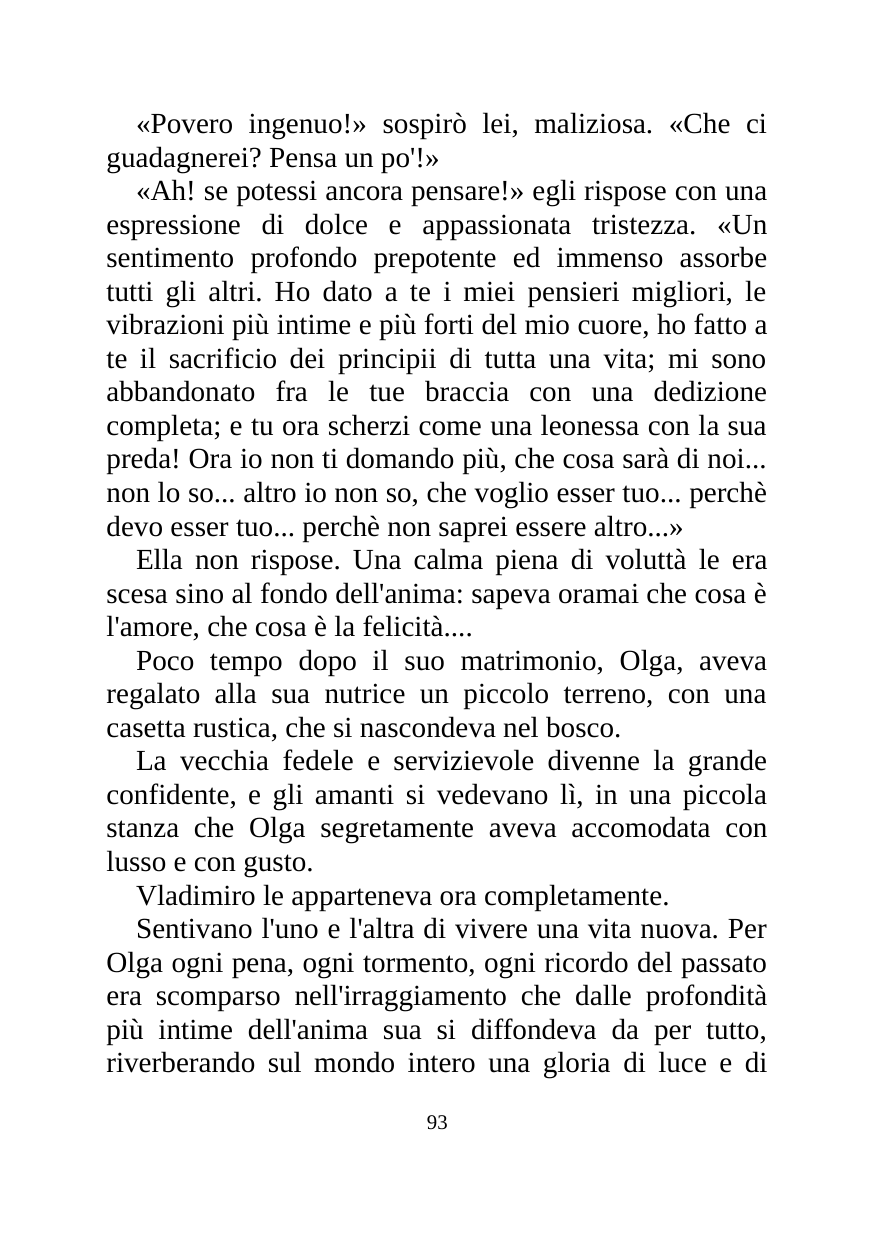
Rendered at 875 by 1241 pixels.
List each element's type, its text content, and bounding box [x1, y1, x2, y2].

text Poco tempo dopo il suo matrimonio, Olga, aveva regalato alla sua nutrice un piccolo terreno, con una casetta rustica, che si nascondeva nel bosco. [106, 643, 768, 743]
text Sentivano l'uno e l'altra di vivere una vita nuova. Per Olga ogni pena, ogni tormento, ogni ricordo del passato era scomparso nell'irraggiamento che dalle profondità più intime dell'anima sua si diffondeva da per tutto, riverberando sul mondo intero una gloria di luce e di [106, 911, 768, 1079]
text «Ah! se potessi ancora pensare!» egli rispose con una espressione di dolce e appassionata tristezza. «Un sentimento profondo prepotente ed immenso assorbe tutti gli altri. Ho dato a te i miei pensieri migliori, le vibrazioni più intime e più forti del mio cuore, ho fatto a te il sacrificio dei principii di tutta una vita; mi sono abbandonato fra le tue braccia con una dedizione completa; e tu ora scherzi come una leonessa con la sua preda! Ora io non ti domando più, che cosa sarà di noi... non lo so... altro io non so, che voglio esser tuo... perchè devo esser tuo... perchè non saprei essere altro...» [106, 173, 768, 542]
text Vladimiro le apparteneva ora completamente. [106, 878, 768, 911]
text «Povero ingenuo!» sospirò lei, maliziosa. «Che ci guadagnerei? Pensa un po'!» [106, 106, 768, 173]
text Ella non rispose. Una calma piena di voluttà le era scesa sino al fondo dell'anima: sapeva oramai che cosa è l'amore, che cosa è la felicità.... [106, 542, 768, 643]
text La vecchia fedele e servizievole divenne la grande confidente, e gli amanti si vedevano lì, in una piccola stanza che Olga segretamente aveva accomodata con lusso e con gusto. [106, 743, 768, 878]
